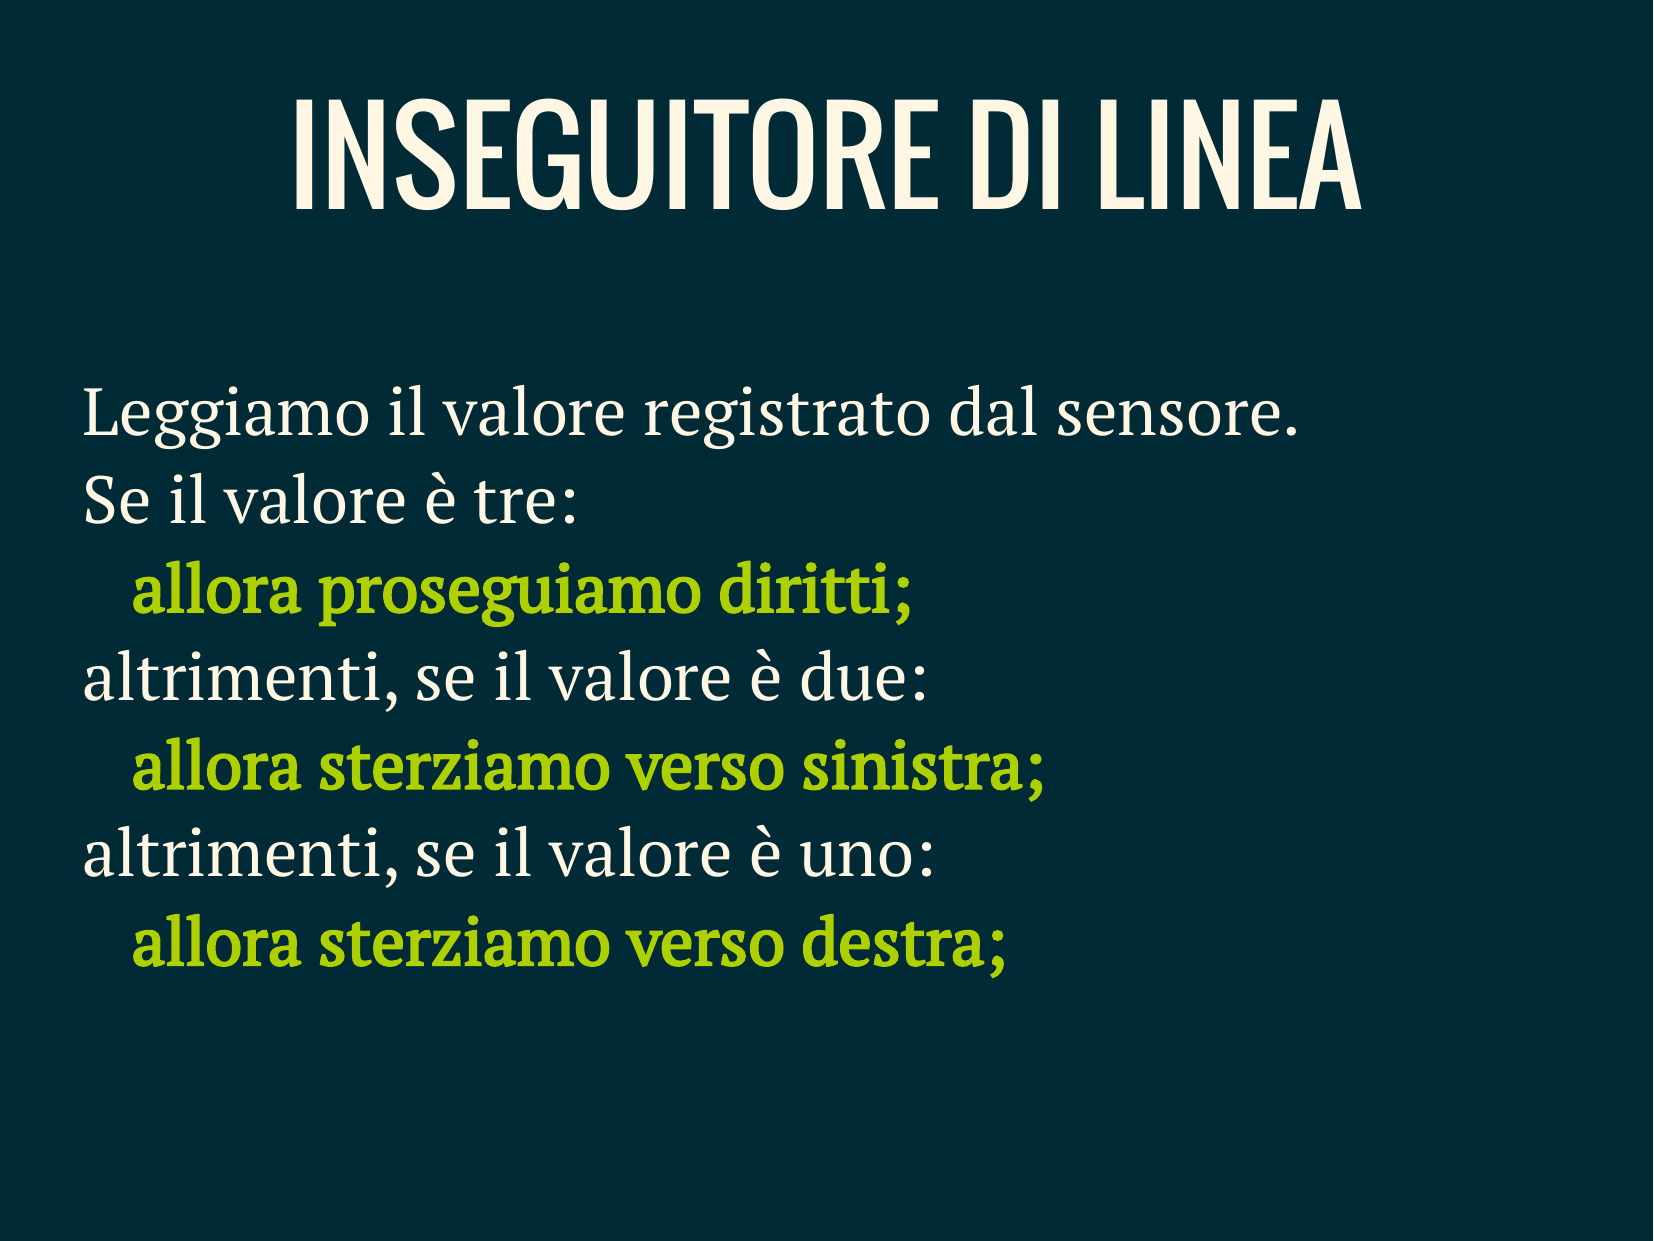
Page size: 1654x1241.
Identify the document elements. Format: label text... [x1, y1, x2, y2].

title Inseguitore di linea [82, 49, 1571, 257]
text_box Leggiamo il valore registrato dal sensore. Se il valore è tre: allora proseguiamo diritti; altrimenti, se il valore è due: allora sterziamo verso sinistra; altrimenti, se il valore è uno: allora sterziamo verso destra; [82, 366, 1571, 1193]
